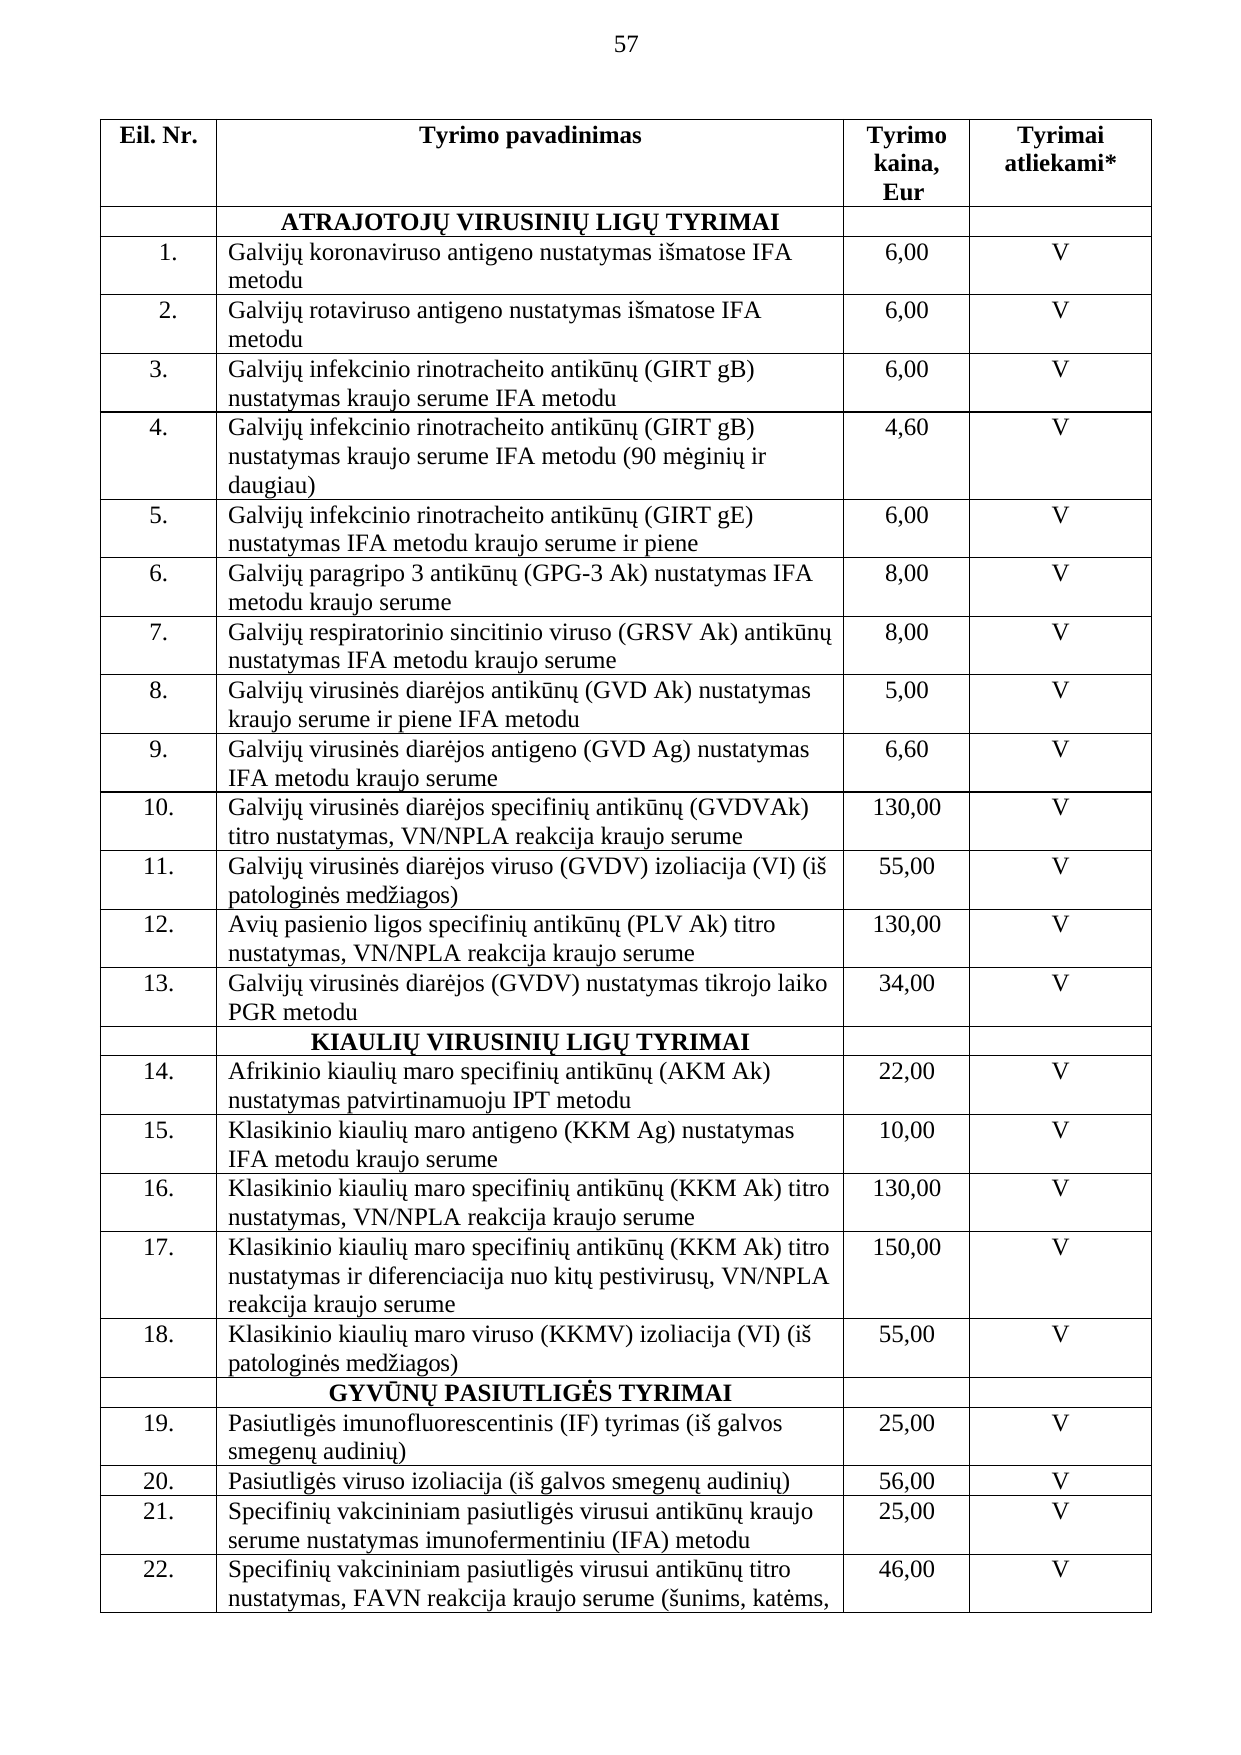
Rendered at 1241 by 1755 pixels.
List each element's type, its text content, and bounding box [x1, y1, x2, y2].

table_cell [101, 1027, 216, 1055]
table_cell Afrikinio kiaulių maro specifinių antikūnų (AKM Ak) nustatymas patvirtinamuoju IPT metodu [217, 1056, 843, 1114]
table_cell V [970, 851, 1151, 908]
table_cell 22,00 [844, 1056, 969, 1114]
table_cell Galvijų infekcinio rinotracheito antikūnų (GIRT gB) nustatymas kraujo serume IFA metodu (90 mėginių ir daugiau) [217, 413, 843, 499]
table_cell Specifinių vakcininiam pasiutligės virusui antikūnų titro nustatymas, FAVN reakcija kraujo serume (šunims, katėms, [217, 1555, 843, 1612]
table_cell V [970, 1466, 1151, 1495]
table_cell 6,00 [844, 237, 969, 294]
table_cell V [970, 558, 1151, 616]
table_cell Pasiutligės imunofluorescentinis (IF) tyrimas (iš galvos smegenų audinių) [217, 1408, 843, 1465]
table_cell 19. [101, 1408, 216, 1465]
table_cell Galvijų infekcinio rinotracheito antikūnų (GIRT gE) nustatymas IFA metodu kraujo serume ir piene [217, 500, 843, 557]
table_cell Klasikinio kiaulių maro specifinių antikūnų (KKM Ak) titro nustatymas, VN/NPLA reakcija kraujo serume [217, 1174, 843, 1231]
table_cell 17. [101, 1232, 216, 1318]
table_cell Galvijų infekcinio rinotracheito antikūnų (GIRT gB) nustatymas kraujo serume IFA metodu [217, 354, 843, 411]
table_cell Galvijų paragripo 3 antikūnų (GPG-3 Ak) nustatymas IFA metodu kraujo serume [217, 558, 843, 616]
table_cell 8,00 [844, 558, 969, 616]
table_cell GYVŪNŲ PASIUTLIGĖS TYRIMAI [217, 1378, 843, 1407]
table_cell Klasikinio kiaulių maro specifinių antikūnų (KKM Ak) titro nustatymas ir diferenciacija nuo kitų pestivirusų, VN/NPLA reakcija kraujo serume [217, 1232, 843, 1318]
table_cell 130,00 [844, 910, 969, 967]
table_cell Galvijų respiratorinio sincitinio viruso (GRSV Ak) antikūnų nustatymas IFA metodu kraujo serume [217, 617, 843, 674]
table_cell [101, 1378, 216, 1407]
table_cell V [970, 413, 1151, 499]
table_cell V [970, 1555, 1151, 1612]
table_cell V [970, 354, 1151, 411]
table_cell 15. [101, 1115, 216, 1172]
table_cell 6,60 [844, 734, 969, 791]
table_cell 56,00 [844, 1466, 969, 1495]
table_cell 130,00 [844, 1174, 969, 1231]
table_cell [970, 207, 1151, 236]
table_cell 8. [101, 675, 216, 733]
table_cell V [970, 500, 1151, 557]
table_cell 5,00 [844, 675, 969, 733]
table_header Eil. Nr. [101, 120, 216, 206]
table_cell [970, 1378, 1151, 1407]
table_cell Galvijų virusinės diarėjos antikūnų (GVD Ak) nustatymas kraujo serume ir piene IFA metodu [217, 675, 843, 733]
table_cell 6,00 [844, 295, 969, 353]
table_cell V [970, 1319, 1151, 1377]
table_cell 34,00 [844, 968, 969, 1026]
table_cell [844, 1378, 969, 1407]
table_cell 10,00 [844, 1115, 969, 1172]
table_cell 55,00 [844, 851, 969, 908]
table_cell 14. [101, 1056, 216, 1114]
table_cell V [970, 1408, 1151, 1465]
table_cell Galvijų virusinės diarėjos viruso (GVDV) izoliacija (VI) (iš patologinės medžiagos) [217, 851, 843, 908]
table_cell V [970, 793, 1151, 850]
table_cell 5. [101, 500, 216, 557]
table_cell V [970, 1056, 1151, 1114]
table_cell V [970, 617, 1151, 674]
table_cell 7. [101, 617, 216, 674]
table_cell [844, 1027, 969, 1055]
table_cell 22. [101, 1555, 216, 1612]
table_cell Klasikinio kiaulių maro viruso (KKMV) izoliacija (VI) (iš patologinės medžiagos) [217, 1319, 843, 1377]
table_cell [970, 1027, 1151, 1055]
table_cell V [970, 237, 1151, 294]
table_cell Avių pasienio ligos specifinių antikūnų (PLV Ak) titro nustatymas, VN/NPLA reakcija kraujo serume [217, 910, 843, 967]
table_cell 55,00 [844, 1319, 969, 1377]
table_cell Klasikinio kiaulių maro antigeno (KKM Ag) nustatymas IFA metodu kraujo serume [217, 1115, 843, 1172]
table_cell [844, 207, 969, 236]
table_header Tyrimo pavadinimas [217, 120, 843, 206]
table_header Tyrimo kaina, Eur [844, 120, 969, 206]
table_cell 1. [101, 237, 216, 294]
table_cell 25,00 [844, 1496, 969, 1553]
table_cell 10. [101, 793, 216, 850]
table_cell 13. [101, 968, 216, 1026]
table_cell V [970, 1174, 1151, 1231]
table_cell V [970, 734, 1151, 791]
table_header Tyrimai atliekami* [970, 120, 1151, 206]
table_cell V [970, 968, 1151, 1026]
table_cell Galvijų rotaviruso antigeno nustatymas išmatose IFA metodu [217, 295, 843, 353]
table_cell ATRAJOTOJŲ VIRUSINIŲ LIGŲ TYRIMAI [217, 207, 843, 236]
table_cell Pasiutligės viruso izoliacija (iš galvos smegenų audinių) [217, 1466, 843, 1495]
table_cell V [970, 910, 1151, 967]
table_cell V [970, 1496, 1151, 1553]
table_cell 130,00 [844, 793, 969, 850]
table_cell Galvijų koronaviruso antigeno nustatymas išmatose IFA metodu [217, 237, 843, 294]
table_cell V [970, 1115, 1151, 1172]
table_cell [101, 207, 216, 236]
table_cell Galvijų virusinės diarėjos specifinių antikūnų (GVDVAk) titro nustatymas, VN/NPLA reakcija kraujo serume [217, 793, 843, 850]
table_cell 12. [101, 910, 216, 967]
table_cell 3. [101, 354, 216, 411]
table_cell 21. [101, 1496, 216, 1553]
table_cell 6,00 [844, 354, 969, 411]
table_cell 11. [101, 851, 216, 908]
table_cell 20. [101, 1466, 216, 1495]
table_cell 4. [101, 413, 216, 499]
table_cell KIAULIŲ VIRUSINIŲ LIGŲ TYRIMAI [217, 1027, 843, 1055]
table_cell 2. [101, 295, 216, 353]
table_cell 8,00 [844, 617, 969, 674]
table_cell 150,00 [844, 1232, 969, 1318]
table_cell 16. [101, 1174, 216, 1231]
table_cell Galvijų virusinės diarėjos (GVDV) nustatymas tikrojo laiko PGR metodu [217, 968, 843, 1026]
table_cell 18. [101, 1319, 216, 1377]
table_cell V [970, 675, 1151, 733]
table_cell Specifinių vakcininiam pasiutligės virusui antikūnų kraujo serume nustatymas imunofermentiniu (IFA) metodu [217, 1496, 843, 1553]
table_cell 6,00 [844, 500, 969, 557]
table_cell 9. [101, 734, 216, 791]
table_cell V [970, 1232, 1151, 1318]
table_cell 4,60 [844, 413, 969, 499]
table_cell 25,00 [844, 1408, 969, 1465]
table_cell V [970, 295, 1151, 353]
table_cell 6. [101, 558, 216, 616]
table_cell 46,00 [844, 1555, 969, 1612]
table_cell Galvijų virusinės diarėjos antigeno (GVD Ag) nustatymas IFA metodu kraujo serume [217, 734, 843, 791]
